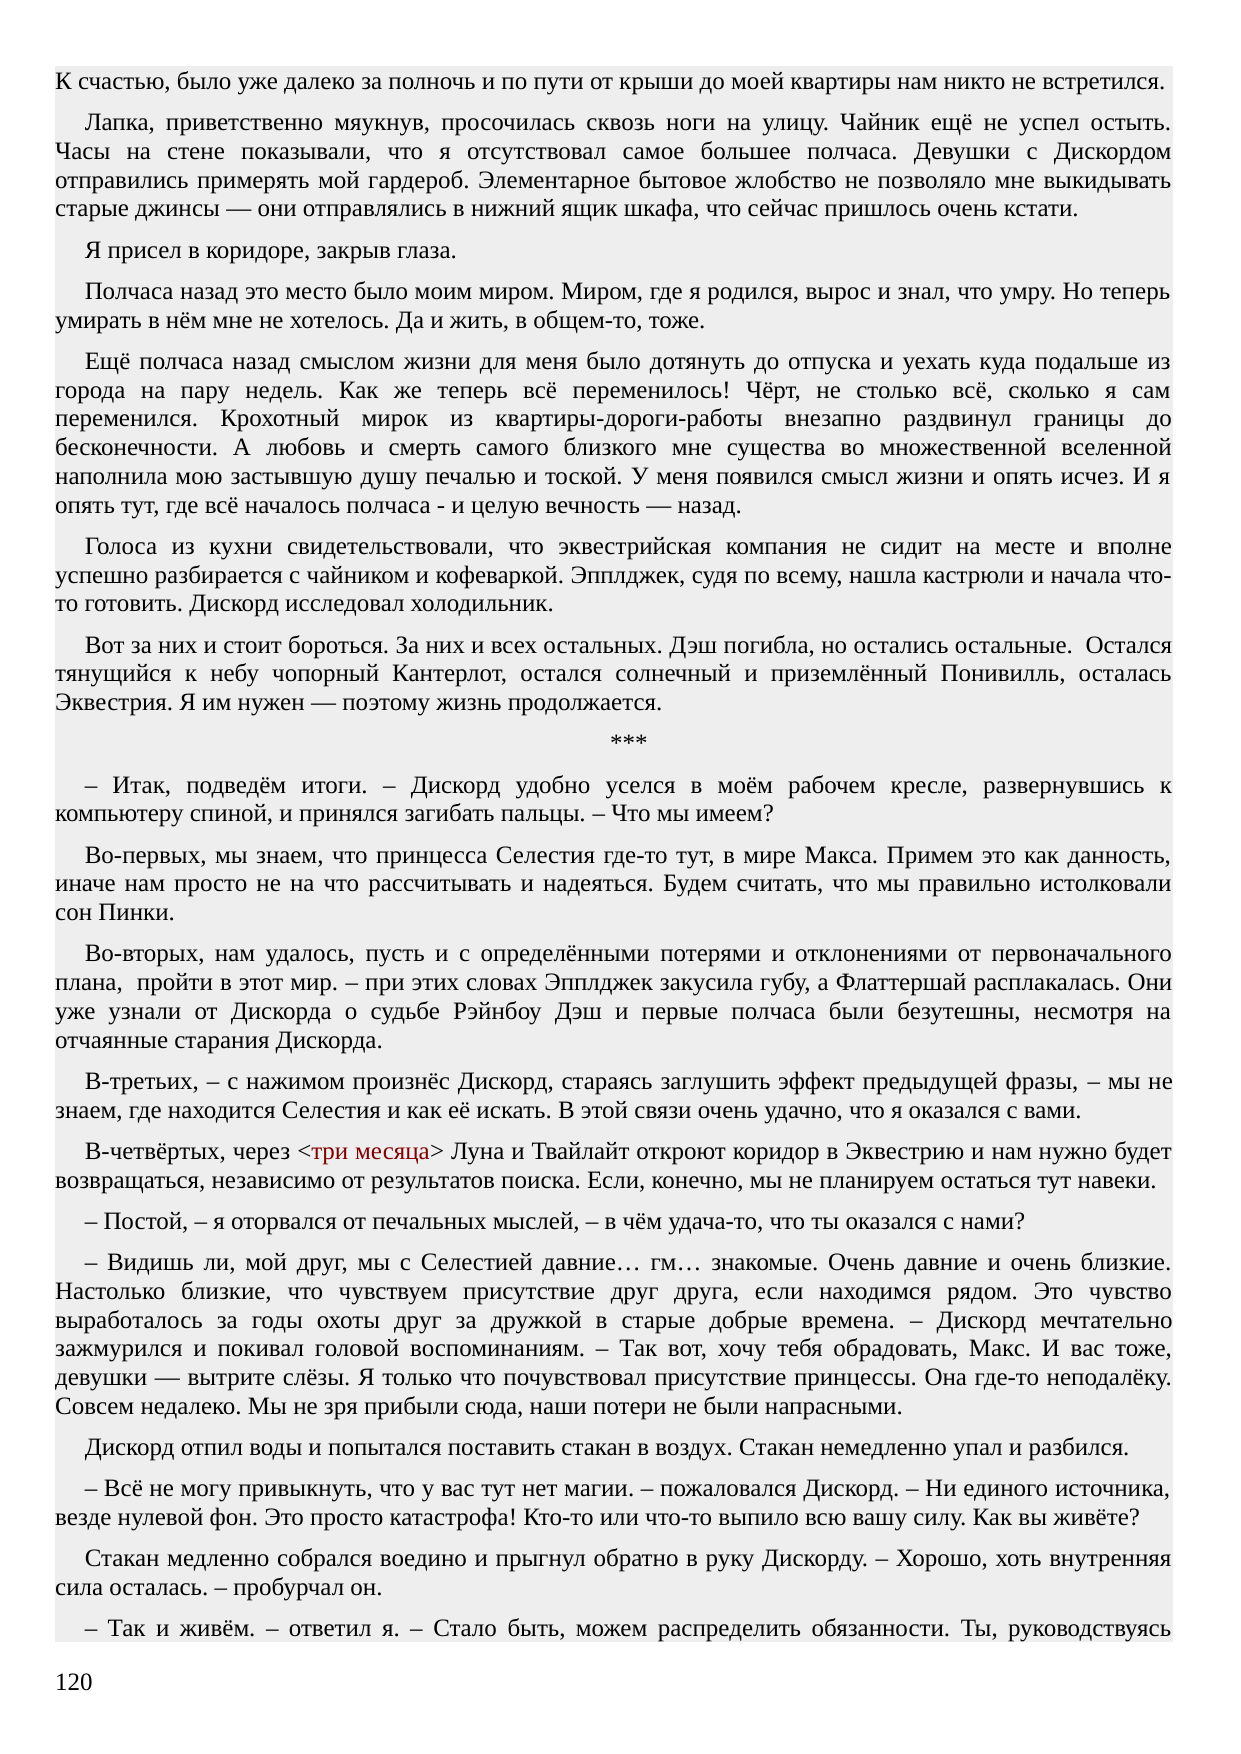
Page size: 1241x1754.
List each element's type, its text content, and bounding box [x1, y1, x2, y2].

text – Так и живём. – ответил я. – Стало быть, можем распределить обязанности. Ты, руководствуясь [55, 1613, 1173, 1642]
text – Итак, подведём итоги. – Дискорд удобно уселся в моём рабочем кресле, развернувшись к компьютеру спиной, и принялся загибать пальцы. – Что мы имеем? [55, 770, 1173, 827]
text К счастью, было уже далеко за полночь и по пути от крыши до моей квартиры нам никто не встретился. [55, 66, 1173, 95]
text – Постой, – я оторвался от печальных мыслей, – в чём удача-то, что ты оказался с нами? [55, 1206, 1173, 1235]
text Лапка, приветственно мяукнув, просочилась сквозь ноги на улицу. Чайник ещё не успел остыть. Часы на стене показывали, что я отсутствовал самое большее полчаса. Девушки с Дискордом отправились примерять мой гардероб. Элементарное бытовое жлобство не позволяло мне выкидывать старые джинсы — они отправлялись в нижний ящик шкафа, что сейчас пришлось очень кстати. [55, 107, 1173, 222]
text В-четвёртых, через <три месяца> Луна и Твайлайт откроют коридор в Эквестрию и нам нужно будет возвращаться, независимо от результатов поиска. Если, конечно, мы не планируем остаться тут навеки. [55, 1136, 1173, 1193]
text Во-вторых, нам удалось, пусть и с определёнными потерями и отклонениями от первоначального плана, пройти в этот мир. – при этих словах Эпплджек закусила губу, а Флаттершай расплакалась. Они уже узнали от Дискорда о судьбе Рэйнбоу Дэш и первые полчаса были безутешны, несмотря на отчаянные старания Дискорда. [55, 938, 1173, 1053]
text – Всё не могу привыкнуть, что у вас тут нет магии. – пожаловался Дискорд. – Ни единого источника, везде нулевой фон. Это просто катастрофа! Кто-то или что-то выпило всю вашу силу. Как вы живёте? [55, 1473, 1173, 1531]
text Ещё полчаса назад смыслом жизни для меня было дотянуть до отпуска и уехать куда подальше из города на пару недель. Как же теперь всё переменилось! Чёрт, не столько всё, сколько я сам переменился. Крохотный мирок из квартиры-дороги-работы внезапно раздвинул границы до бесконечности. А любовь и смерть самого близкого мне существа во множественной вселенной наполнила мою застывшую душу печалью и тоской. У меня появился смысл жизни и опять исчез. И я опять тут, где всё началось полчаса - и целую вечность — назад. [55, 346, 1173, 518]
text Я присел в коридоре, закрыв глаза. [55, 235, 1173, 263]
text Полчаса назад это место было моим миром. Миром, где я родился, вырос и знал, что умру. Но теперь умирать в нём мне не хотелось. Да и жить, в общем-то, тоже. [55, 276, 1173, 333]
text *** [55, 728, 1173, 757]
text В-третьих, – с нажимом произнёс Дискорд, стараясь заглушить эффект предыдущей фразы, – мы не знаем, где находится Селестия и как её искать. В этой связи очень удачно, что я оказался с вами. [55, 1066, 1173, 1123]
text Во-первых, мы знаем, что принцесса Селестия где-то тут, в мире Макса. Примем это как данность, иначе нам просто не на что рассчитывать и надеяться. Будем считать, что мы правильно истолковали сон Пинки. [55, 840, 1173, 926]
text Стакан медленно собрался воедино и прыгнул обратно в руку Дискорду. – Хорошо, хоть внутренняя сила осталась. – пробурчал он. [55, 1543, 1173, 1601]
text Голоса из кухни свидетельствовали, что эквестрийская компания не сидит на месте и вполне успешно разбирается с чайником и кофеваркой. Эпплджек, судя по всему, нашла кастрюли и начала что-то готовить. Дискорд исследовал холодильник. [55, 531, 1173, 617]
text Вот за них и стоит бороться. За них и всех остальных. Дэш погибла, но остались остальные. Остался тянущийся к небу чопорный Кантерлот, остался солнечный и приземлённый Понивилль, осталась Эквестрия. Я им нужен — поэтому жизнь продолжается. [55, 630, 1173, 716]
text Дискорд отпил воды и попытался поставить стакан в воздух. Стакан немедленно упал и разбился. [55, 1432, 1173, 1461]
text – Видишь ли, мой друг, мы с Селестией давние… гм… знакомые. Очень давние и очень близкие. Настолько близкие, что чувствуем присутствие друг друга, если находимся рядом. Это чувство выработалось за годы охоты друг за дружкой в старые добрые времена. – Дискорд мечтательно зажмурился и покивал головой воспоминаниям. – Так вот, хочу тебя обрадовать, Макс. И вас тоже, девушки — вытрите слёзы. Я только что почувствовал присутствие принцессы. Она где-то неподалёку. Совсем недалеко. Мы не зря прибыли сюда, наши потери не были напрасными. [55, 1247, 1173, 1420]
